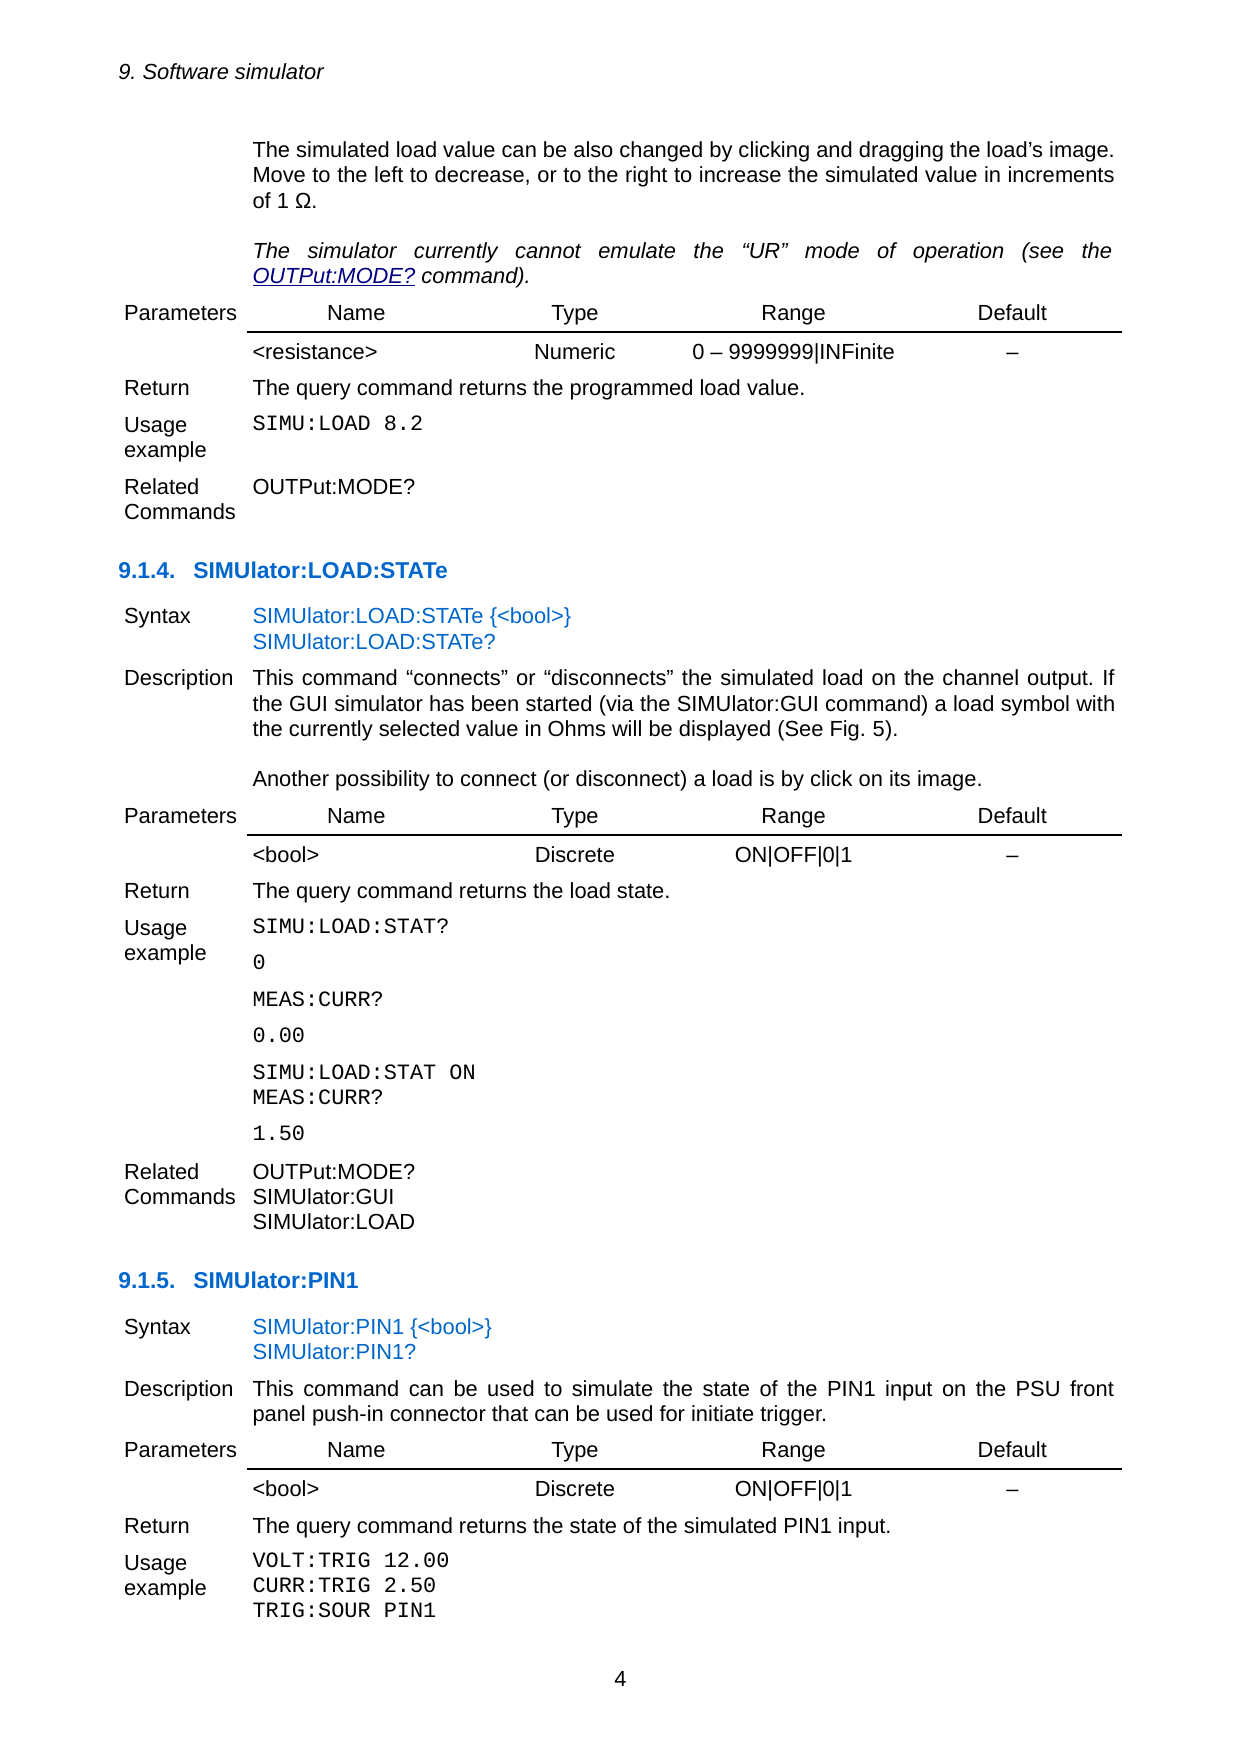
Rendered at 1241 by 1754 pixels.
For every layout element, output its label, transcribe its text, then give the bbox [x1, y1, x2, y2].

table_cell Default [903, 797, 1122, 834]
table_cell Range [684, 1432, 903, 1468]
table_header SIMUlator:PIN1 {<bool>} SIMUlator:PIN1? [247, 1308, 1122, 1370]
table_cell Name [247, 797, 465, 834]
table_cell Return [118, 873, 247, 909]
table_cell <bool> [247, 1470, 465, 1507]
table_cell Default [903, 294, 1122, 331]
table_cell Usage example [118, 406, 247, 468]
table_cell 0 – 9999999|INFinite [684, 333, 903, 369]
table_cell Parameters [118, 294, 247, 369]
table_cell ON|OFF|0|1 [684, 836, 903, 872]
table_cell Return [118, 1507, 247, 1544]
subtitle SIMUlator:LOAD:STATe [118, 557, 1122, 583]
table_header Syntax [118, 598, 247, 659]
table_cell The query command returns the load state. [247, 873, 1122, 909]
table_cell Usage example [118, 909, 247, 1153]
table_cell – [903, 836, 1122, 872]
table_cell Type [465, 294, 684, 331]
table_cell Related Commands [118, 468, 247, 530]
table_cell Usage example [118, 1544, 247, 1629]
table_cell This command can be used to simulate the state of the PIN1 input on the PSU front panel push-in connector that can be used for initiate trigger. [247, 1370, 1122, 1432]
table_cell <bool> [247, 836, 465, 872]
table_cell VOLT:TRIG 12.00 CURR:TRIG 2.50 TRIG:SOUR PIN1 [247, 1544, 1122, 1629]
table_cell Description [118, 1370, 247, 1432]
table_cell Return [118, 370, 247, 406]
table_cell OUTPut:MODE? [247, 468, 1122, 530]
table_cell SIMU:LOAD:STAT? 0 MEAS:CURR? 0.00 SIMU:LOAD:STAT ON MEAS:CURR? 1.50 [247, 909, 1122, 1153]
table_cell Range [684, 797, 903, 834]
table_cell – [903, 333, 1122, 369]
table_cell Name [247, 294, 465, 331]
table_cell Parameters [118, 797, 247, 872]
table_cell Name [247, 1432, 465, 1468]
table_cell SIMU:LOAD 8.2 [247, 406, 1122, 468]
table_cell Description [118, 660, 247, 797]
table_cell This command “connects” or “disconnects” the simulated load on the channel output. If the GUI simulator has been started (via the SIMUlator:GUI command) a load symbol with the currently selected value in Ohms will be displayed (See Fig. 5). Another possibility to connect (or disconnect) a load is by click on its image. [247, 660, 1122, 797]
table_cell Related Commands [118, 1153, 247, 1240]
table_cell <resistance> [247, 333, 465, 369]
table_cell Default [903, 1432, 1122, 1468]
table_cell Type [465, 797, 684, 834]
table_header SIMUlator:LOAD:STATe {<bool>} SIMUlator:LOAD:STATe? [247, 598, 1122, 659]
table_cell The query command returns the programmed load value. [247, 370, 1122, 406]
table_cell The query command returns the state of the simulated PIN1 input. [247, 1507, 1122, 1544]
table_cell – [903, 1470, 1122, 1507]
table_header Syntax [118, 1308, 247, 1370]
table_cell Discrete [465, 836, 684, 872]
table_cell Parameters [118, 1432, 247, 1507]
table_cell OUTPut:MODE? SIMUlator:GUI SIMUlator:LOAD [247, 1153, 1122, 1240]
subtitle SIMUlator:PIN1 [118, 1267, 1122, 1293]
table_cell [118, 106, 247, 294]
table_cell Type [465, 1432, 684, 1468]
table_cell ON|OFF|0|1 [684, 1470, 903, 1507]
table_cell Range [684, 294, 903, 331]
table_cell Discrete [465, 1470, 684, 1507]
table_cell The simulated load value can be also changed by clicking and dragging the load’s image. Move to the left to decrease, or to the right to increase the simulated value in increments of 1 Ω. The simulator currently cannot emulate the “UR” mode of operation (see the OUTPut:MODE? command). [247, 106, 1122, 294]
table_cell Numeric [465, 333, 684, 369]
